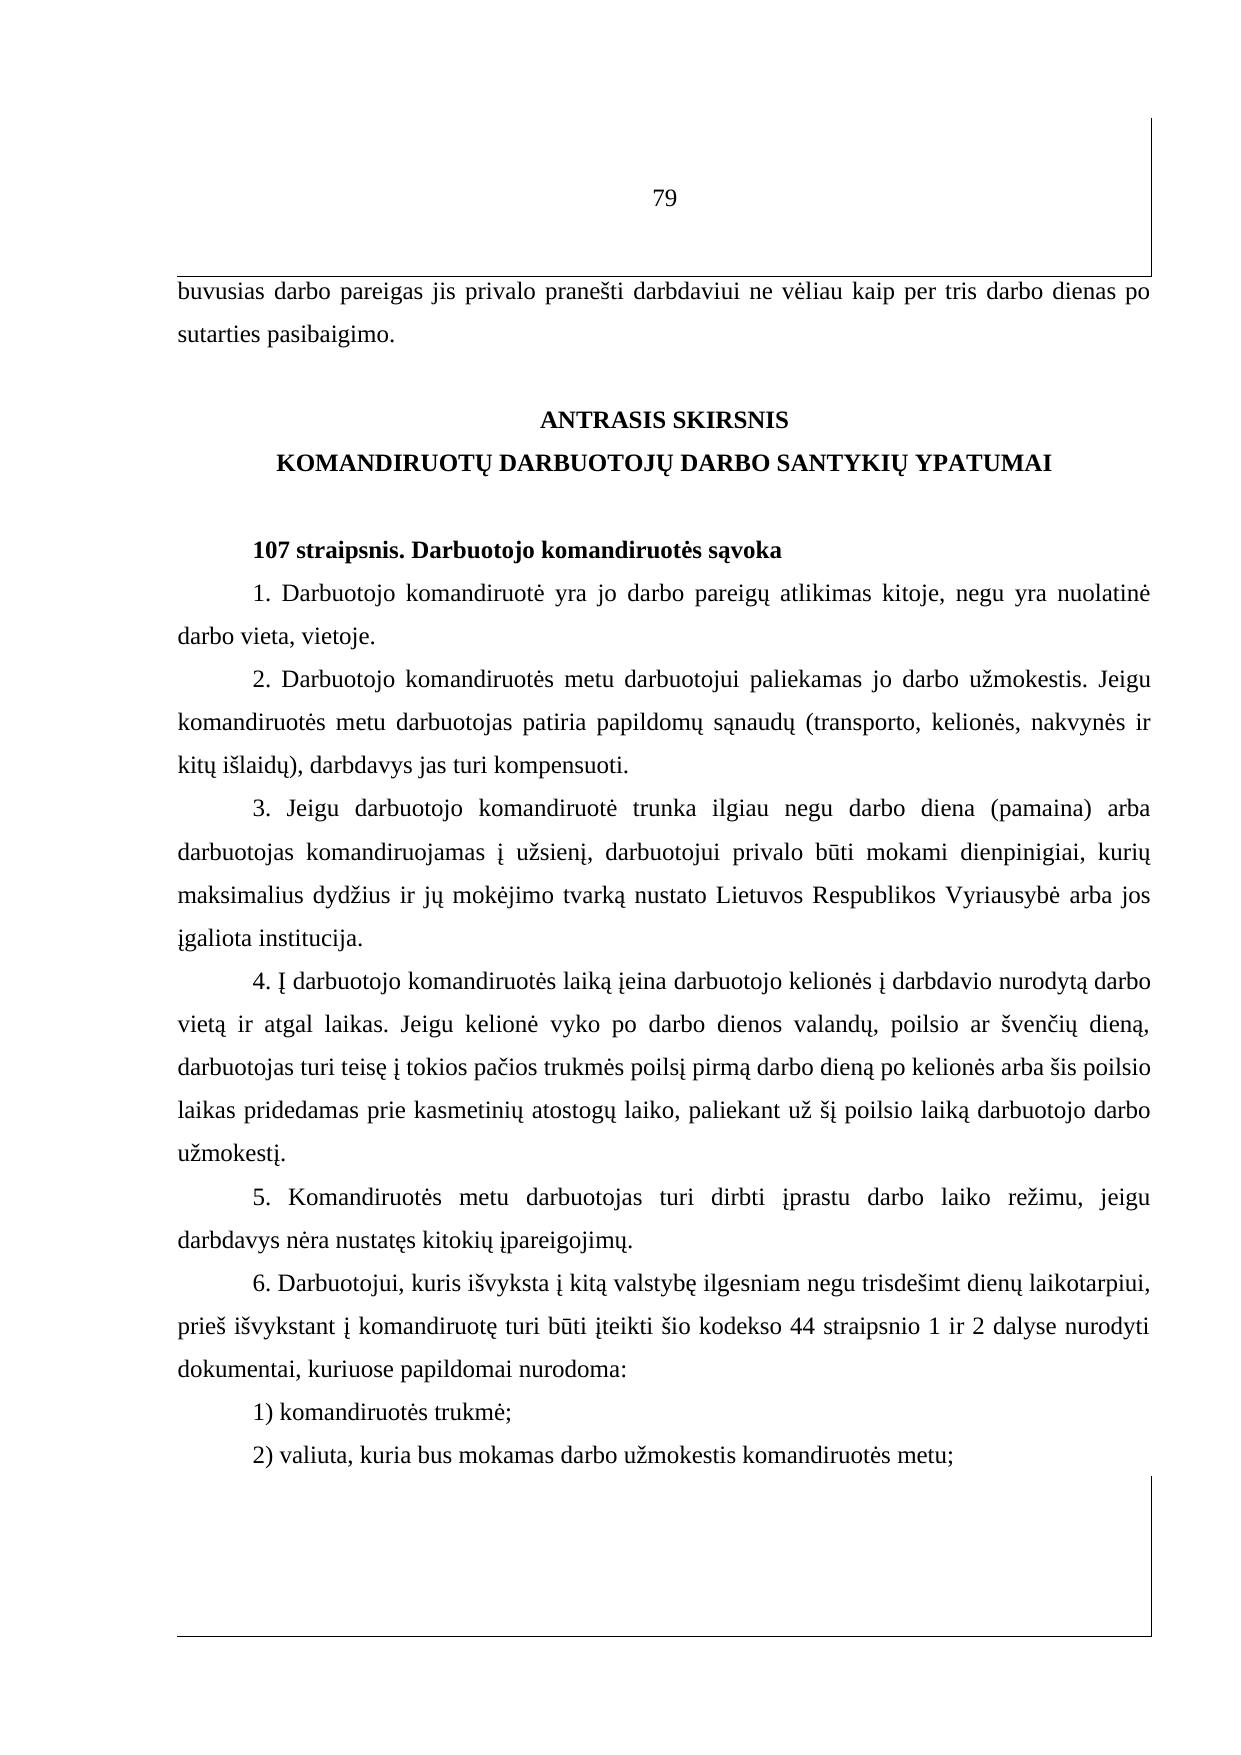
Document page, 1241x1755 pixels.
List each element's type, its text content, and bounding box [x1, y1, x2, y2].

text KOMANDIRUOTŲ DARBUOTOJŲ DARBO SANTYKIŲ YPATUMAI [177, 448, 1152, 477]
text 1. Darbuotojo komandiruotė yra jo darbo pareigų atlikimas kitoje, negu yra nuolatinė darbo vieta, vietoje. [177, 578, 1152, 650]
text ANTRASIS SKIRSNIS [177, 405, 1152, 434]
text 5. Komandiruotės metu darbuotojas turi dirbti įprastu darbo laiko režimu, jeigu darbdavys nėra nustatęs kitokių įpareigojimų. [177, 1182, 1152, 1253]
text 2. Darbuotojo komandiruotės metu darbuotojui paliekamas jo darbo užmokestis. Jeigu komandiruotės metu darbuotojas patiria papildomų sąnaudų (transporto, kelionės, nakvynės ir kitų išlaidų), darbdavys jas turi kompensuoti. [177, 664, 1152, 779]
text buvusias darbo pareigas jis privalo pranešti darbdaviui ne vėliau kaip per tris darbo dienas po sutarties pasibaigimo. [177, 276, 1152, 348]
text 1) komandiruotės trukmė; [177, 1397, 1152, 1426]
subtitle 107 straipsnis. Darbuotojo komandiruotės sąvoka [177, 535, 1152, 563]
text 4. Į darbuotojo komandiruotės laiką įeina darbuotojo kelionės į darbdavio nurodytą darbo vietą ir atgal laikas. Jeigu kelionė vyko po darbo dienos valandų, poilsio ar švenčių dieną, darbuotojas turi teisę į tokios pačios trukmės poilsį pirmą darbo dieną po kelionės arba šis poilsio laikas pridedamas prie kasmetinių atostogų laiko, paliekant už šį poilsio laiką darbuotojo darbo užmokestį. [177, 966, 1152, 1167]
text 2) valiuta, kuria bus mokamas darbo užmokestis komandiruotės metu; [177, 1440, 1152, 1469]
text 3. Jeigu darbuotojo komandiruotė trunka ilgiau negu darbo diena (pamaina) arba darbuotojas komandiruojamas į užsienį, darbuotojui privalo būti mokami dienpinigiai, kurių maksimalius dydžius ir jų mokėjimo tvarką nustato Lietuvos Respublikos Vyriausybė arba jos įgaliota institucija. [177, 793, 1152, 952]
text 6. Darbuotojui, kuris išvyksta į kitą valstybę ilgesniam negu trisdešimt dienų laikotarpiui, prieš išvykstant į komandiruotę turi būti įteikti šio kodekso 44 straipsnio 1 ir 2 dalyse nurodyti dokumentai, kuriuose papildomai nurodoma: [177, 1268, 1152, 1383]
